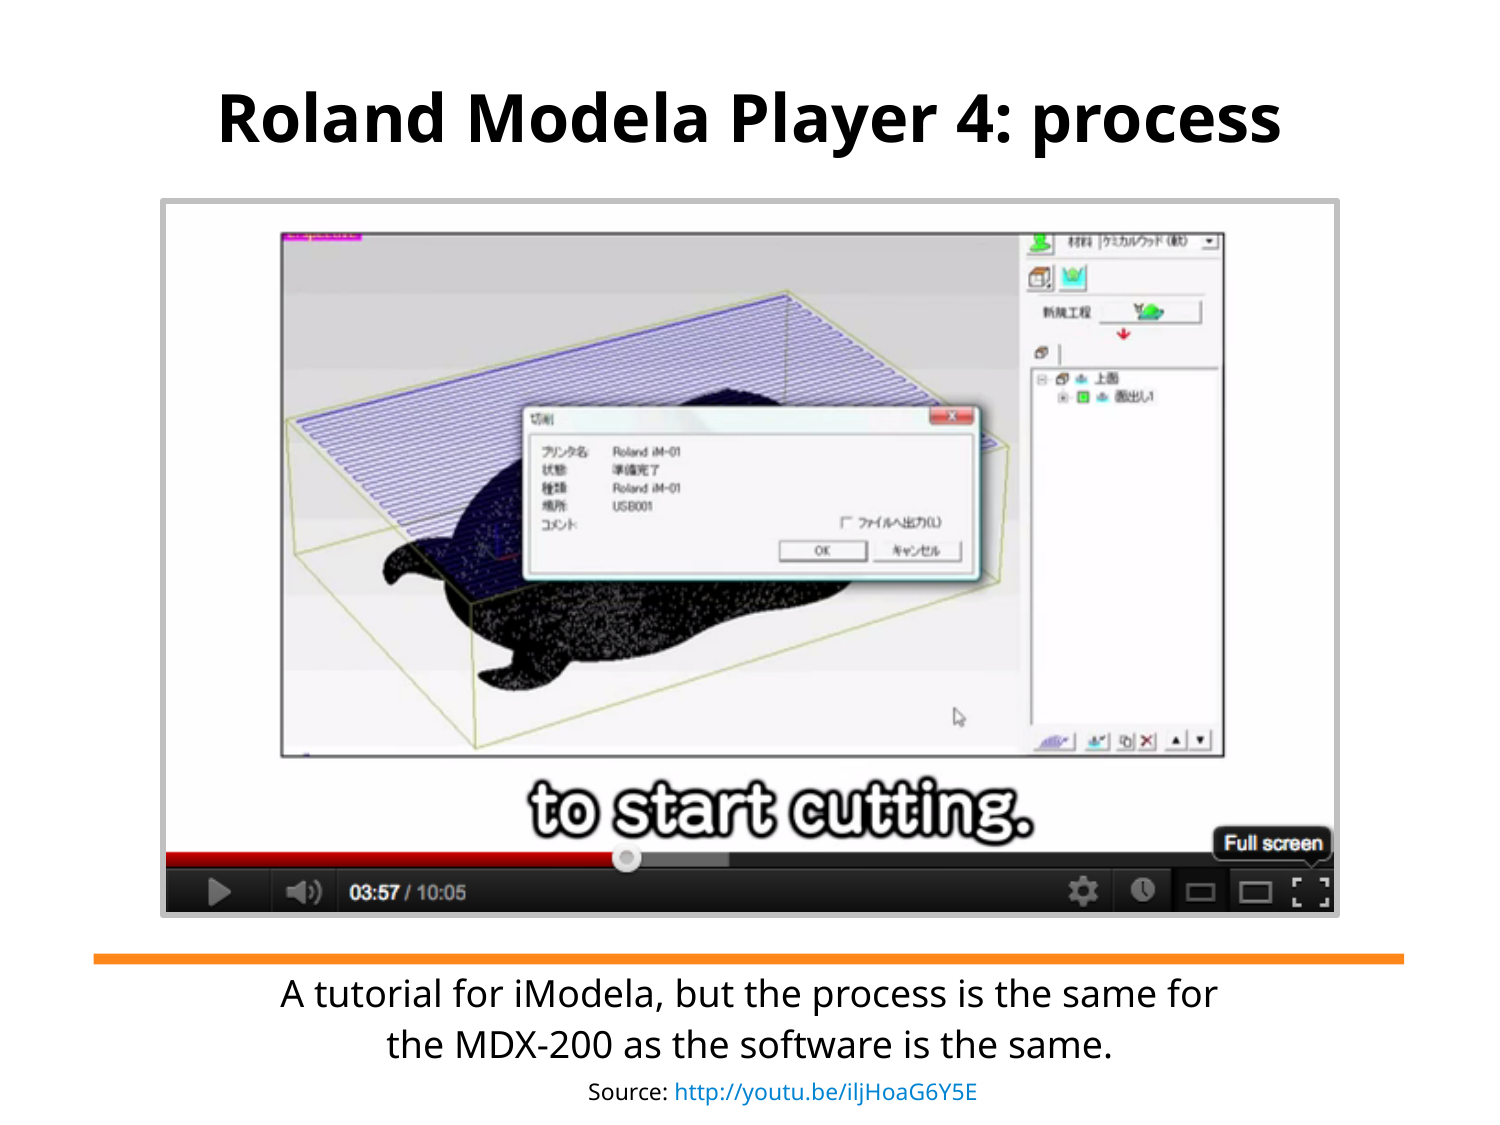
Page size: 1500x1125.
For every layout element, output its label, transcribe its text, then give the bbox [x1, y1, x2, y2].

picture [0, 0, 1500, 1125]
text_box Source: http://youtu.be/iljHoaG6Y5E [573, 1073, 957, 1113]
text_box A tutorial for iModela, but the process is the same for the MDX-200 as the software is the same. [247, 960, 1253, 1073]
title Roland Modela Player 4: process [75, 44, 1426, 188]
